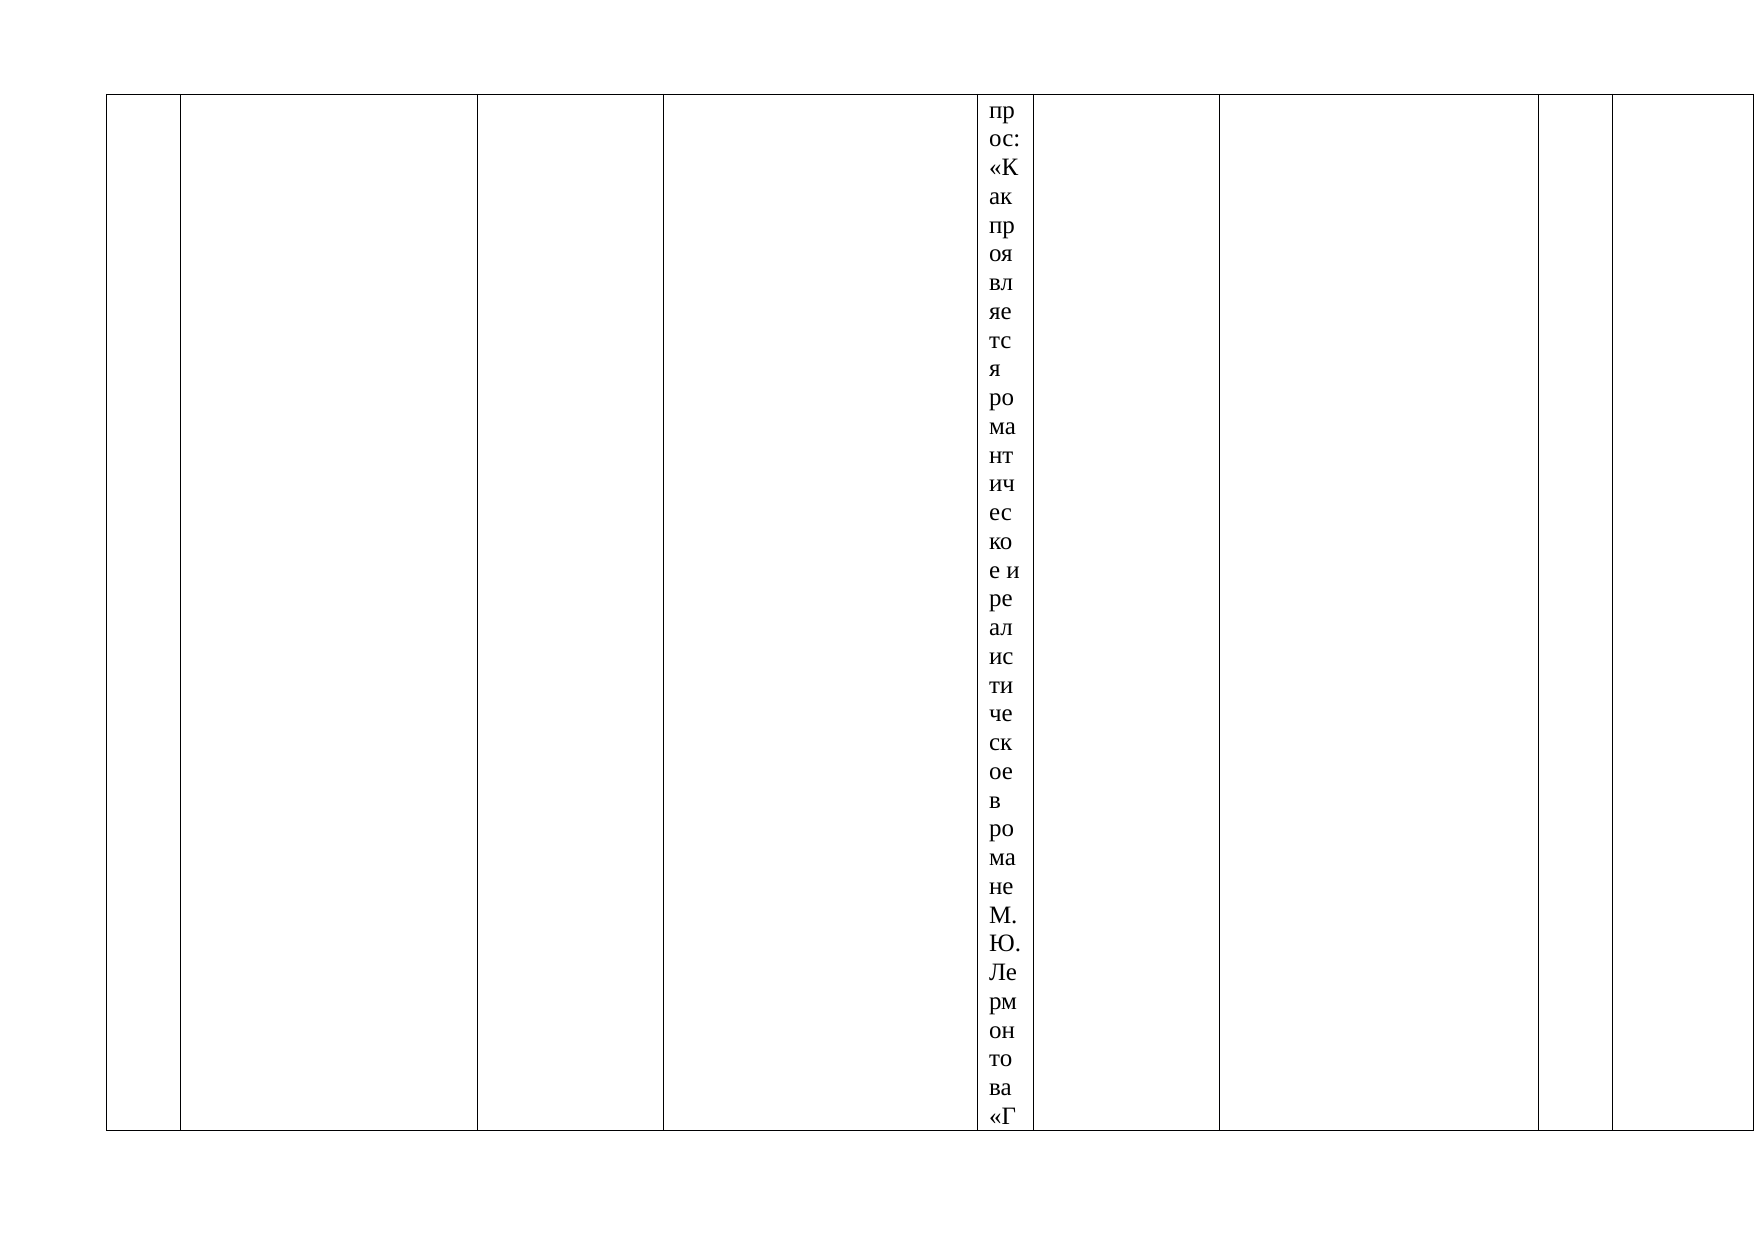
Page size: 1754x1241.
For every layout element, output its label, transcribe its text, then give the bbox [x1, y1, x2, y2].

table_cell прос: «Как проявляется романтическое и реалистическое в романе М.Ю.Лермонтова «Г [978, 95, 1033, 1130]
table_cell [1220, 95, 1538, 1130]
table_cell [181, 95, 477, 1130]
table_cell [1034, 95, 1219, 1130]
table_cell [1613, 95, 1753, 1130]
table_cell [478, 95, 663, 1130]
table_cell [107, 95, 180, 1130]
table_cell [664, 95, 977, 1130]
table_cell [1539, 95, 1612, 1130]
